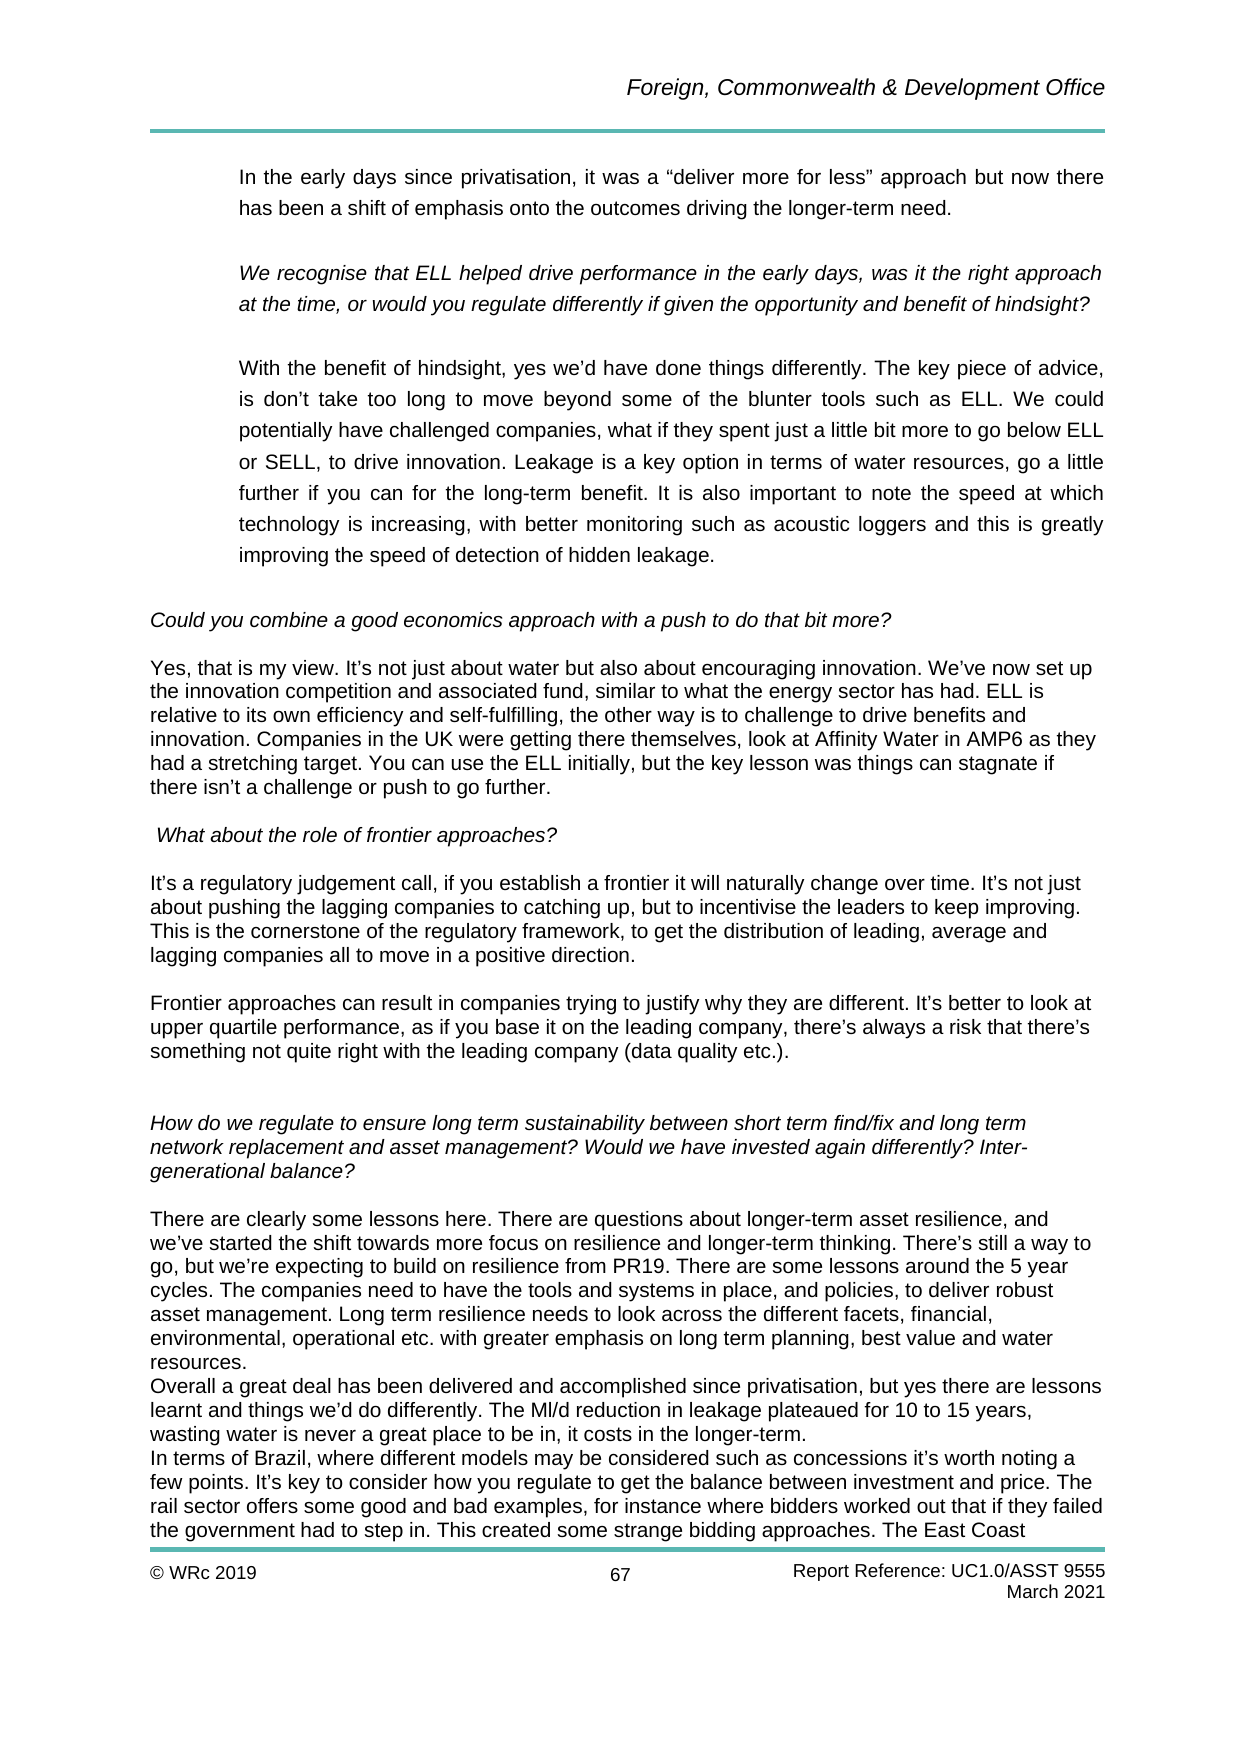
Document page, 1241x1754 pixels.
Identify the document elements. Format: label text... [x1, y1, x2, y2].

text It’s a regulatory judgement call, if you establish a frontier it will naturally change over time. It’s not just about pushing the lagging companies to catching up, but to incentivise the leaders to keep improving. This is the cornerstone of the regulatory framework, to get the distribution of leading, average and lagging companies all to move in a positive direction. [150, 871, 1105, 967]
text With the benefit of hindsight, yes we’d have done things differently. The key piece of advice, is don’t take too long to move beyond some of the blunter tools such as ELL. We could potentially have challenged companies, what if they spent just a little bit more to go below ELL or SELL, to drive innovation. Leakage is a key option in terms of water resources, go a little further if you can for the long-term benefit. It is also important to note the speed at which technology is increasing, with better monitoring such as acoustic loggers and this is greatly improving the speed of detection of hidden leakage. [239, 356, 1105, 567]
text There are clearly some lessons here. There are questions about longer-term asset resilience, and we’ve started the shift towards more focus on resilience and longer-term thinking. There’s still a way to go, but we’re expecting to build on resilience from PR19. There are some lessons around the 5 year cycles. The companies need to have the tools and systems in place, and policies, to deliver robust asset management. Long term resilience needs to look across the different facets, financial, environmental, operational etc. with greater emphasis on long term planning, best value and water resources. [150, 1206, 1105, 1374]
text Could you combine a good economics approach with a push to do that bit more? [150, 607, 1105, 631]
text Yes, that is my view. It’s not just about water but also about encouraging innovation. We’ve now set up the innovation competition and associated fund, similar to what the energy sector has had. ELL is relative to its own efficiency and self-fulfilling, the other way is to challenge to drive benefits and innovation. Companies in the UK were getting there themselves, look at Affinity Water in AMP6 as they had a stretching target. You can use the ELL initially, but the key lesson was things can stagnate if there isn’t a challenge or push to go further. [150, 655, 1105, 799]
text Overall a great deal has been delivered and accomplished since privatisation, but yes there are lessons learnt and things we’d do differently. The Ml/d reduction in leakage plateaued for 10 to 15 years, wasting water is never a great place to be in, it costs in the longer-term. [150, 1374, 1105, 1446]
text How do we regulate to ensure long term sustainability between short term find/fix and long term network replacement and asset management? Would we have invested again differently? Inter-generational balance? [150, 1111, 1105, 1182]
text In terms of Brazil, where different models may be considered such as concessions it’s worth noting a few points. It’s key to consider how you regulate to get the balance between investment and price. The rail sector offers some good and bad examples, for instance where bidders worked out that if they failed the government had to step in. This created some strange bidding approaches. The East Coast [150, 1446, 1105, 1542]
text What about the role of frontier approaches? [150, 823, 1105, 847]
text Frontier approaches can result in companies trying to justify why they are different. It’s better to look at upper quartile performance, as if you base it on the leading company, there’s always a risk that there’s something not quite right with the leading company (data quality etc.). [150, 991, 1105, 1063]
text In the early days since privatisation, it was a “deliver more for less” approach but now there has been a shift of emphasis onto the outcomes driving the longer-term need. [239, 165, 1105, 220]
text We recognise that ELL helped drive performance in the early days, was it the right approach at the time, or would you regulate differently if given the opportunity and benefit of hindsight? [239, 260, 1105, 316]
